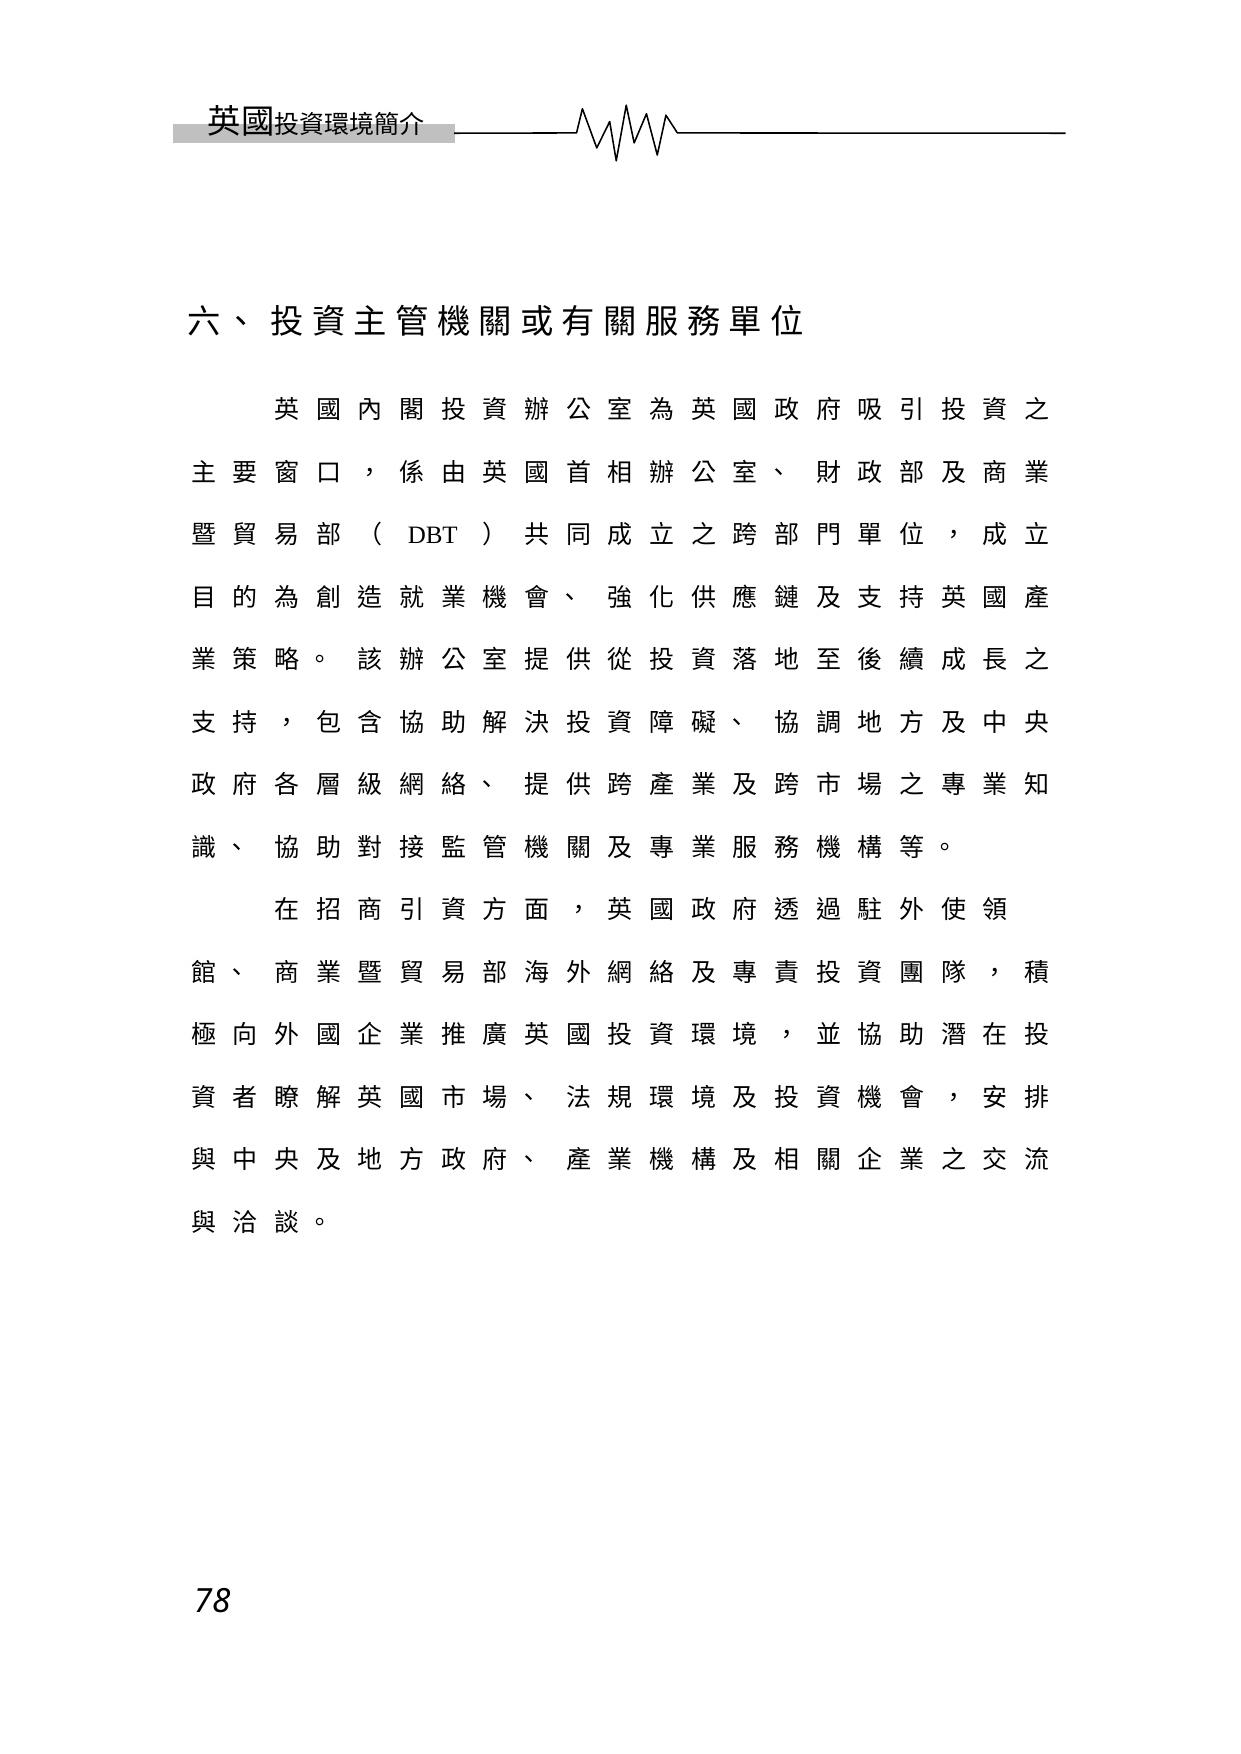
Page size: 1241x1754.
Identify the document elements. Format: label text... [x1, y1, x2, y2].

text 英國內閣投資辦公室為英國政府吸引投資之主要窗口，係由英國首相辦公室、財政部及商業暨貿易部（DBT）共同成立之跨部門單位，成立目的為創造就業機會、強化供應鏈及支持英國產業策略。該辦公室提供從投資落地至後續成長之支持，包含協助解決投資障礙、協調地方及中央政府各層級網絡、提供跨產業及跨市場之專業知識、協助對接監管機關及專業服務機構等。 [183, 366, 1058, 866]
text 六、投資主管機關或有關服務單位 [183, 277, 1058, 339]
text 在招商引資方面，英國政府透過駐外使領館、商業暨貿易部海外網絡及專責投資團隊，積極向外國企業推廣英國投資環境，並協助潛在投資者瞭解英國市場、法規環境及投資機會，安排與中央及地方政府、產業機構及相關企業之交流與洽談。 [183, 866, 1058, 1241]
